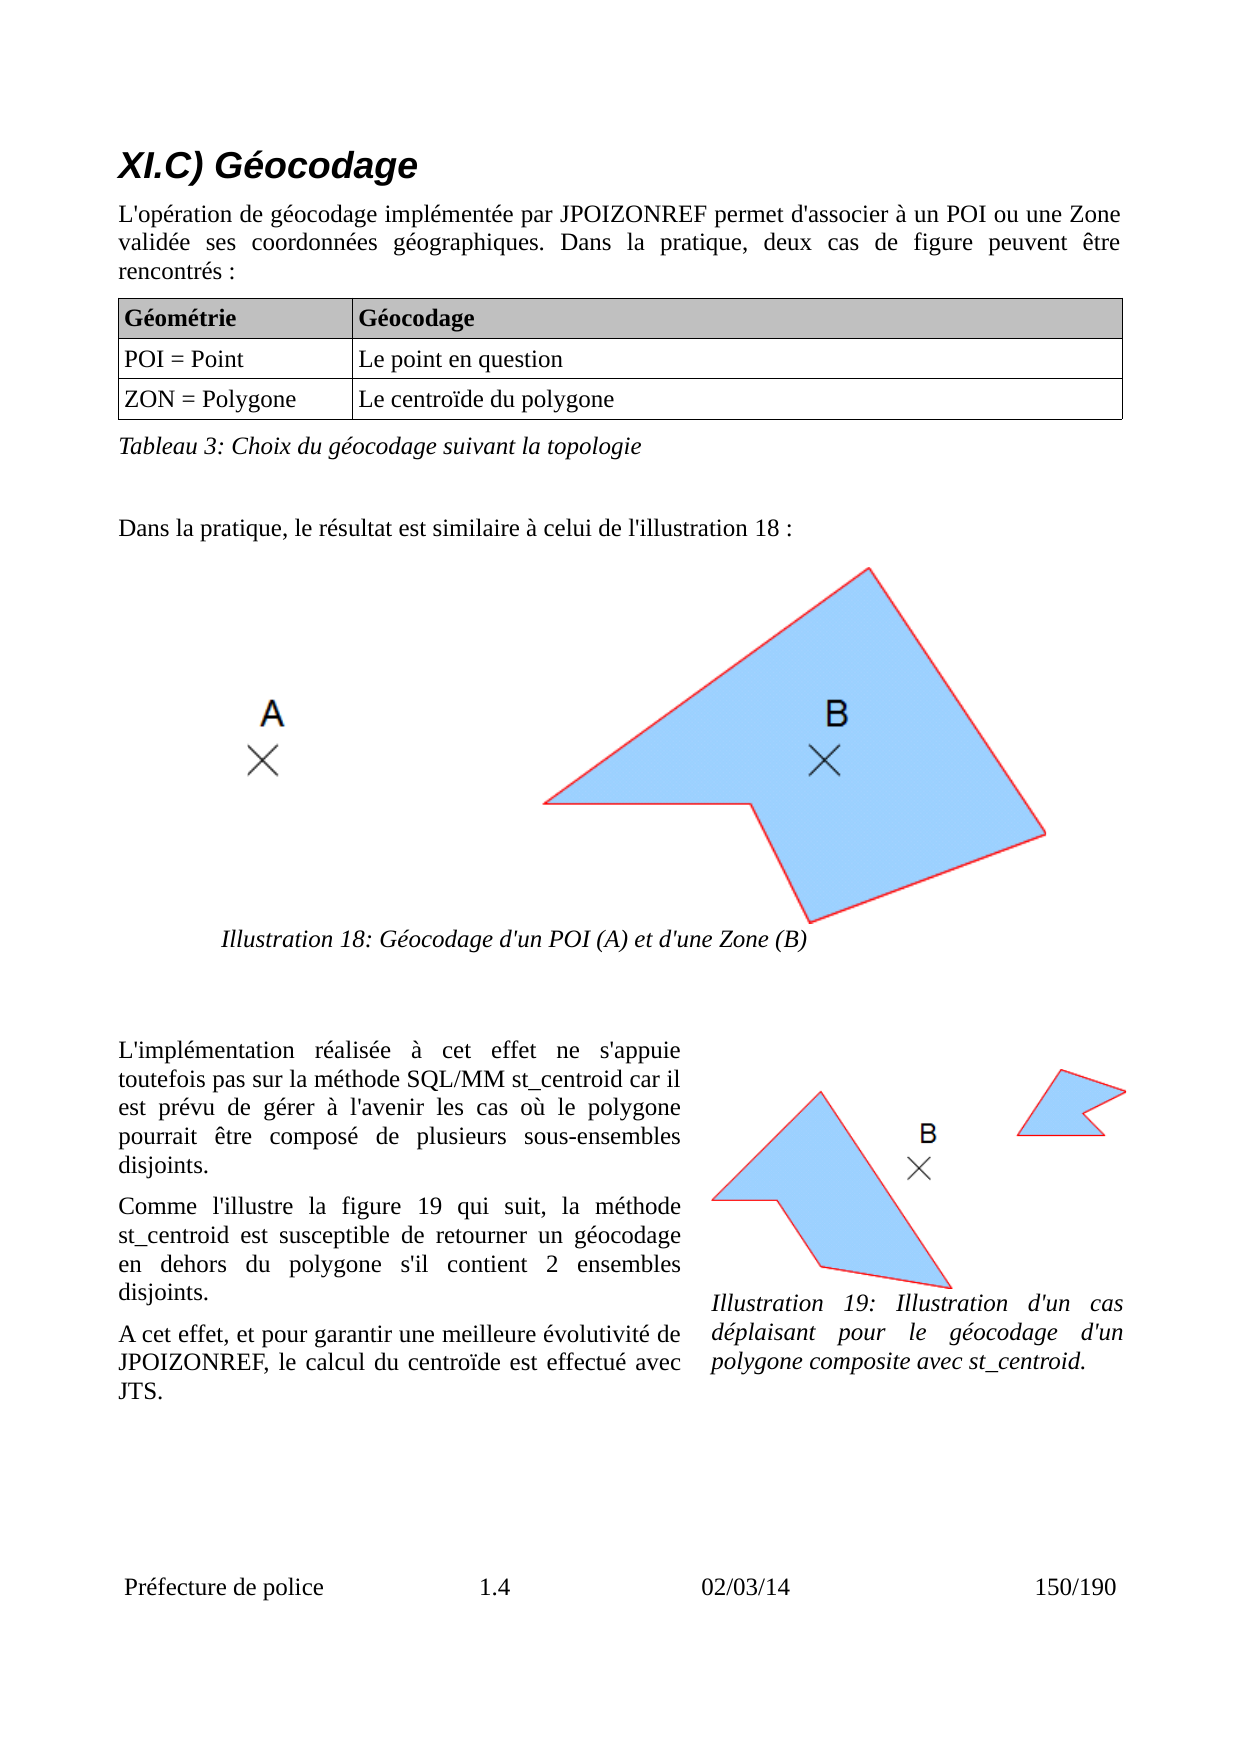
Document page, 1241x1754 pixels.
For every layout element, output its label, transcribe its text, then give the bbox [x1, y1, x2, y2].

table_header Géocodage [353, 299, 1122, 338]
text L'opération de géocodage implémentée par JPOIZONREF permet d'associer à un POI ou une Zone validée ses coordonnées géographiques. Dans la pratique, deux cas de figure peuvent être rencontrés : [118, 199, 1122, 285]
text A cet effet, et pour garantir une meilleure évolutivité de JPOIZONREF, le calcul du centroïde est effectué avec JTS. [118, 1319, 1122, 1405]
subtitle Géocodage [118, 143, 1122, 186]
table_cell POI = Point [119, 339, 352, 378]
table_cell Le centroïde du polygone [353, 379, 1122, 418]
text L'implémentation réalisée à cet effet ne s'appuie toutefois pas sur la méthode SQL/MM st_centroid car il est prévu de gérer à l'avenir les cas où le polygone pourrait être composé de plusieurs sous-ensembles disjoints. [118, 1035, 1122, 1179]
text Illustration 19: Illustration d'un cas déplaisant pour le géocodage d'un polygone composite avec st_centroid. [711, 1289, 1126, 1374]
text Dans la pratique, le résultat est similaire à celui de l'illustration 18 : [118, 513, 1122, 542]
table_cell Le point en question [353, 339, 1122, 378]
table_cell ZON = Polygone [119, 379, 352, 418]
picture [711, 1069, 1127, 1289]
text Illustration 18: Géocodage d'un POI (A) et d'une Zone (B) [221, 921, 1019, 952]
picture [247, 567, 1047, 924]
text Tableau 3: Choix du géocodage suivant la topologie [118, 431, 1122, 460]
text Comme l'illustre la figure 19 qui suit, la méthode st_centroid est susceptible de retourner un géocodage en dehors du polygone s'il contient 2 ensembles disjoints. [118, 1191, 711, 1306]
table_header Géométrie [119, 299, 352, 338]
